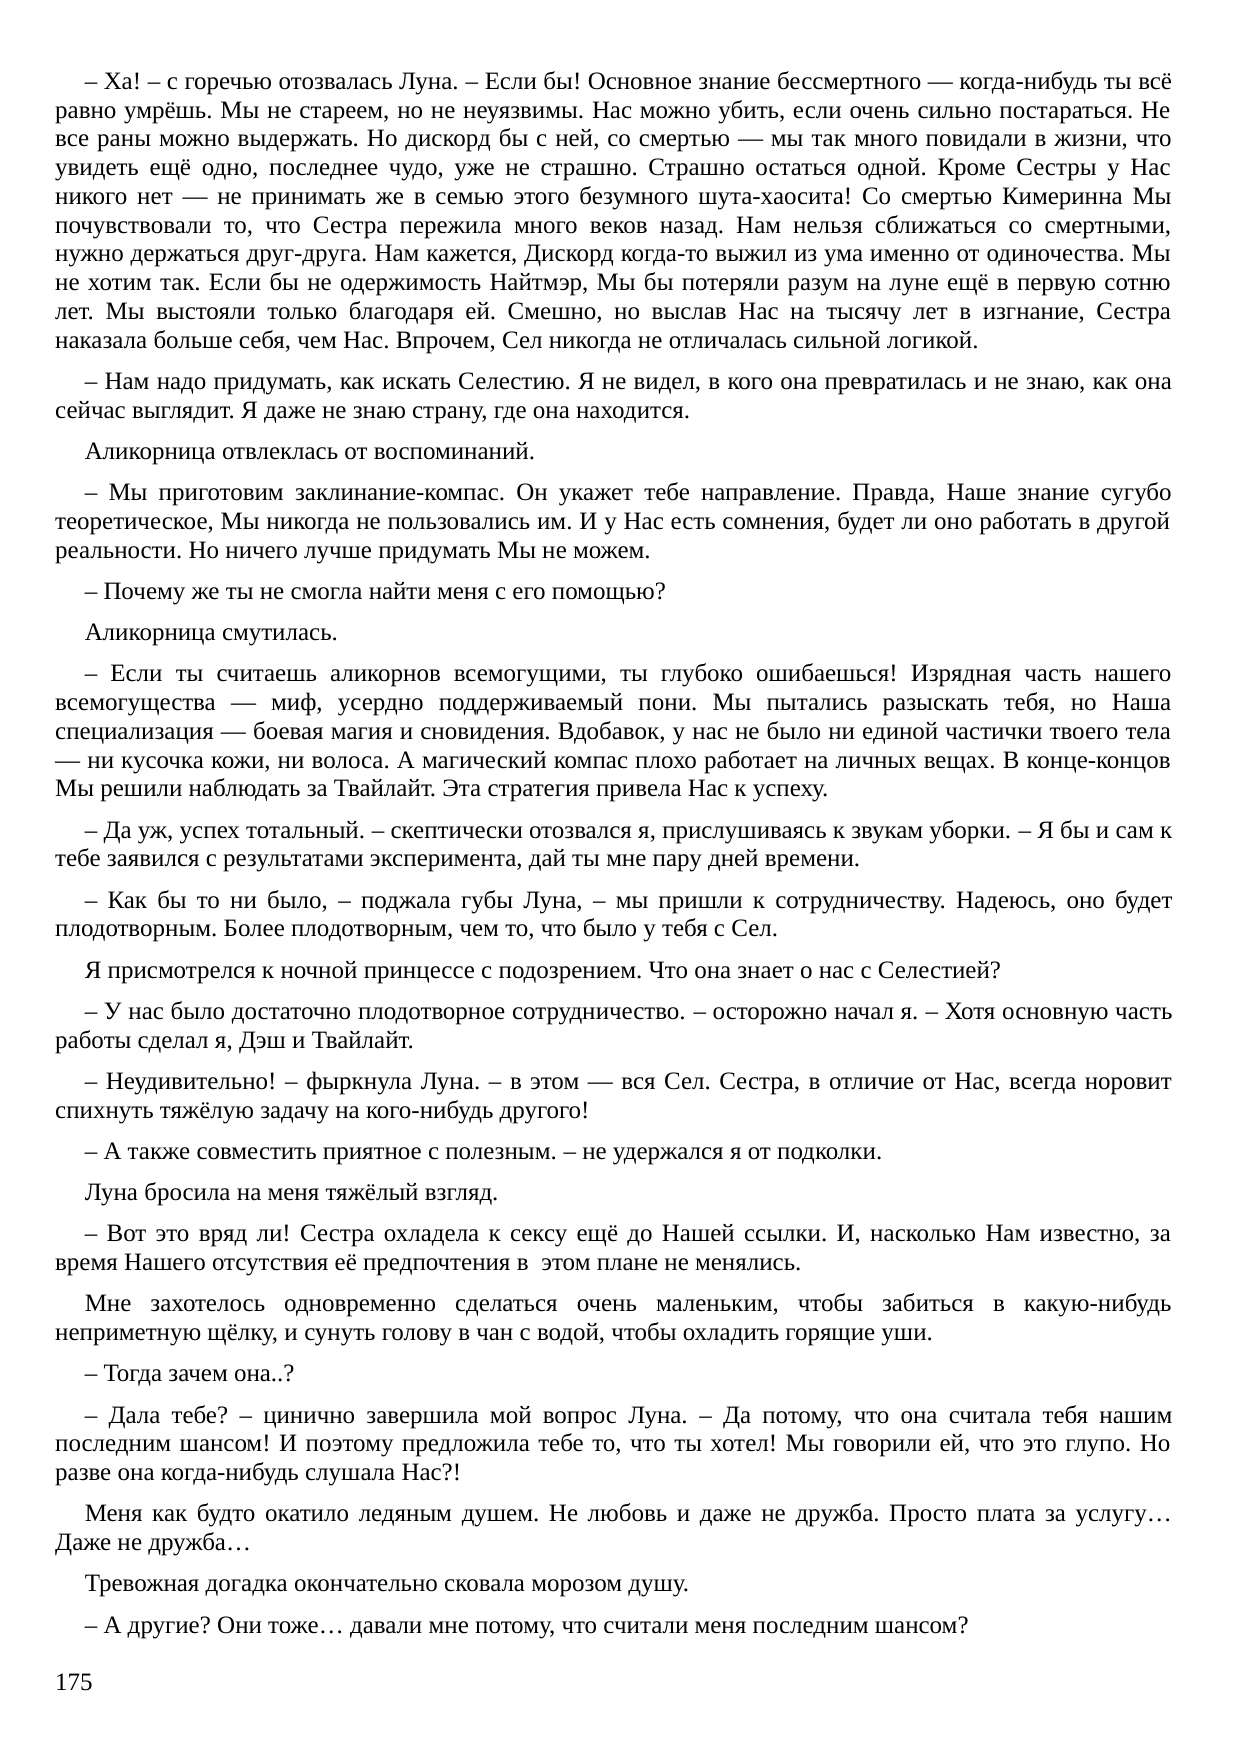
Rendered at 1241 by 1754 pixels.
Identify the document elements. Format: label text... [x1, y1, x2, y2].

text Аликорница отвлеклась от воспоминаний. [55, 436, 1173, 465]
text Тревожная догадка окончательно сковала морозом душу. [55, 1568, 1173, 1597]
text – Тогда зачем она..? [55, 1358, 1173, 1387]
text – Да уж, успех тотальный. – скептически отозвался я, прислушиваясь к звукам уборки. – Я бы и сам к тебе заявился с результатами эксперимента, дай ты мне пару дней времени. [55, 815, 1173, 872]
text – Мы приготовим заклинание-компас. Он укажет тебе направление. Правда, Наше знание сугубо теоретическое, Мы никогда не пользовались им. И у Нас есть сомнения, будет ли оно работать в другой реальности. Но ничего лучше придумать Мы не можем. [55, 477, 1173, 563]
text Я присмотрелся к ночной принцессе с подозрением. Что она знает о нас с Селестией? [55, 955, 1173, 983]
text – Вот это вряд ли! Сестра охладела к сексу ещё до Нашей ссылки. И, насколько Нам известно, за время Нашего отсутствия её предпочтения в этом плане не менялись. [55, 1218, 1173, 1276]
text – А другие? Они тоже… давали мне потому, что считали меня последним шансом? [55, 1610, 1173, 1638]
text – Почему же ты не смогла найти меня с его помощью? [55, 576, 1173, 605]
text Аликорница смутилась. [55, 617, 1173, 646]
text – У нас было достаточно плодотворное сотрудничество. – осторожно начал я. – Хотя основную часть работы сделал я, Дэш и Твайлайт. [55, 996, 1173, 1053]
text – Как бы то ни было, – поджала губы Луна, – мы пришли к сотрудничеству. Надеюсь, оно будет плодотворным. Более плодотворным, чем то, что было у тебя с Сел. [55, 885, 1173, 942]
text – Если ты считаешь аликорнов всемогущими, ты глубоко ошибаешься! Изрядная часть нашего всемогущества — миф, усердно поддерживаемый пони. Мы пытались разыскать тебя, но Наша специализация — боевая магия и сновидения. Вдобавок, у нас не было ни единой частички твоего тела — ни кусочка кожи, ни волоса. А магический компас плохо работает на личных вещах. В конце-концов Мы решили наблюдать за Твайлайт. Эта стратегия привела Нас к успеху. [55, 658, 1173, 802]
text – А также совместить приятное с полезным. – не удержался я от подколки. [55, 1136, 1173, 1165]
text – Ха! – с горечью отозвалась Луна. – Если бы! Основное знание бессмертного — когда-нибудь ты всё равно умрёшь. Мы не стареем, но не неуязвимы. Нас можно убить, если очень сильно постараться. Не все раны можно выдержать. Но дискорд бы с ней, со смертью — мы так много повидали в жизни, что увидеть ещё одно, последнее чудо, уже не страшно. Страшно остаться одной. Кроме Сестры у Нас никого нет — не принимать же в семью этого безумного шута-хаосита! Со смертью Кимеринна Мы почувствовали то, что Сестра пережила много веков назад. Нам нельзя сближаться со смертными, нужно держаться друг-друга. Нам кажется, Дискорд когда-то выжил из ума именно от одиночества. Мы не хотим так. Если бы не одержимость Найтмэр, Мы бы потеряли разум на луне ещё в первую сотню лет. Мы выстояли только благодаря ей. Смешно, но выслав Нас на тысячу лет в изгнание, Сестра наказала больше себя, чем Нас. Впрочем, Сел никогда не отличалась сильной логикой. [55, 66, 1173, 353]
text Мне захотелось одновременно сделаться очень маленьким, чтобы забиться в какую-нибудь неприметную щёлку, и сунуть голову в чан с водой, чтобы охладить горящие уши. [55, 1288, 1173, 1346]
text Меня как будто окатило ледяным душем. Не любовь и даже не дружба. Просто плата за услугу… Даже не дружба… [55, 1498, 1173, 1556]
text Луна бросила на меня тяжёлый взгляд. [55, 1177, 1173, 1206]
text – Неудивительно! – фыркнула Луна. – в этом — вся Сел. Сестра, в отличие от Нас, всегда норовит спихнуть тяжёлую задачу на кого-нибудь другого! [55, 1066, 1173, 1123]
text – Дала тебе? – цинично завершила мой вопрос Луна. – Да потому, что она считала тебя нашим последним шансом! И поэтому предложила тебе то, что ты хотел! Мы говорили ей, что это глупо. Но разве она когда-нибудь слушала Нас?! [55, 1400, 1173, 1486]
text – Нам надо придумать, как искать Селестию. Я не видел, в кого она превратилась и не знаю, как она сейчас выглядит. Я даже не знаю страну, где она находится. [55, 366, 1173, 423]
